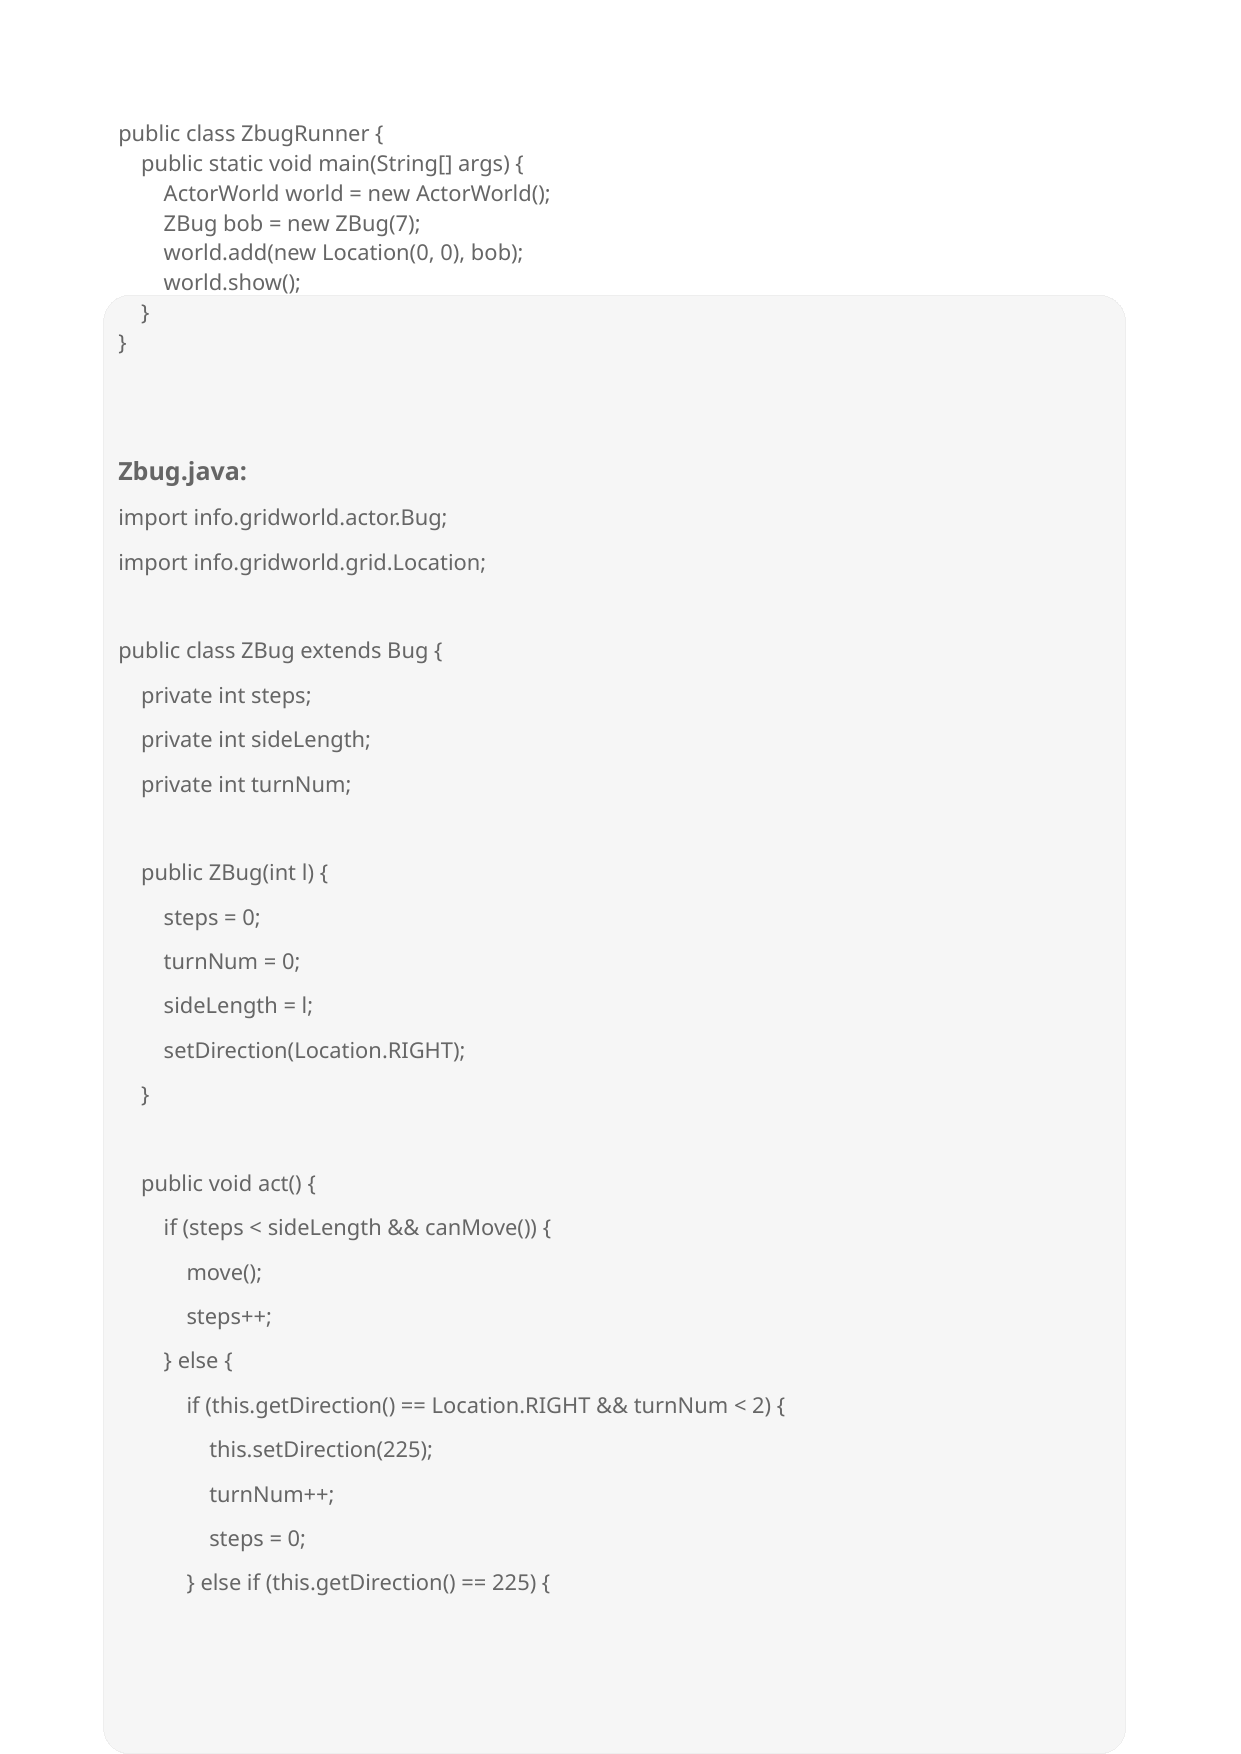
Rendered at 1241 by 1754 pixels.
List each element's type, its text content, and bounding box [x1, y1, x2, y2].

text public class ZbugRunner { [118, 118, 1122, 148]
text } [1111, 297, 1122, 306]
text ActorWorld world = new ActorWorld(); [118, 178, 1122, 207]
text public static void main(String[] args) { [118, 148, 1122, 178]
text world.show(); [118, 267, 1122, 297]
text ZBug bob = new ZBug(7); [118, 207, 1122, 237]
text world.add(new Location(0, 0), bob); [118, 237, 1122, 267]
